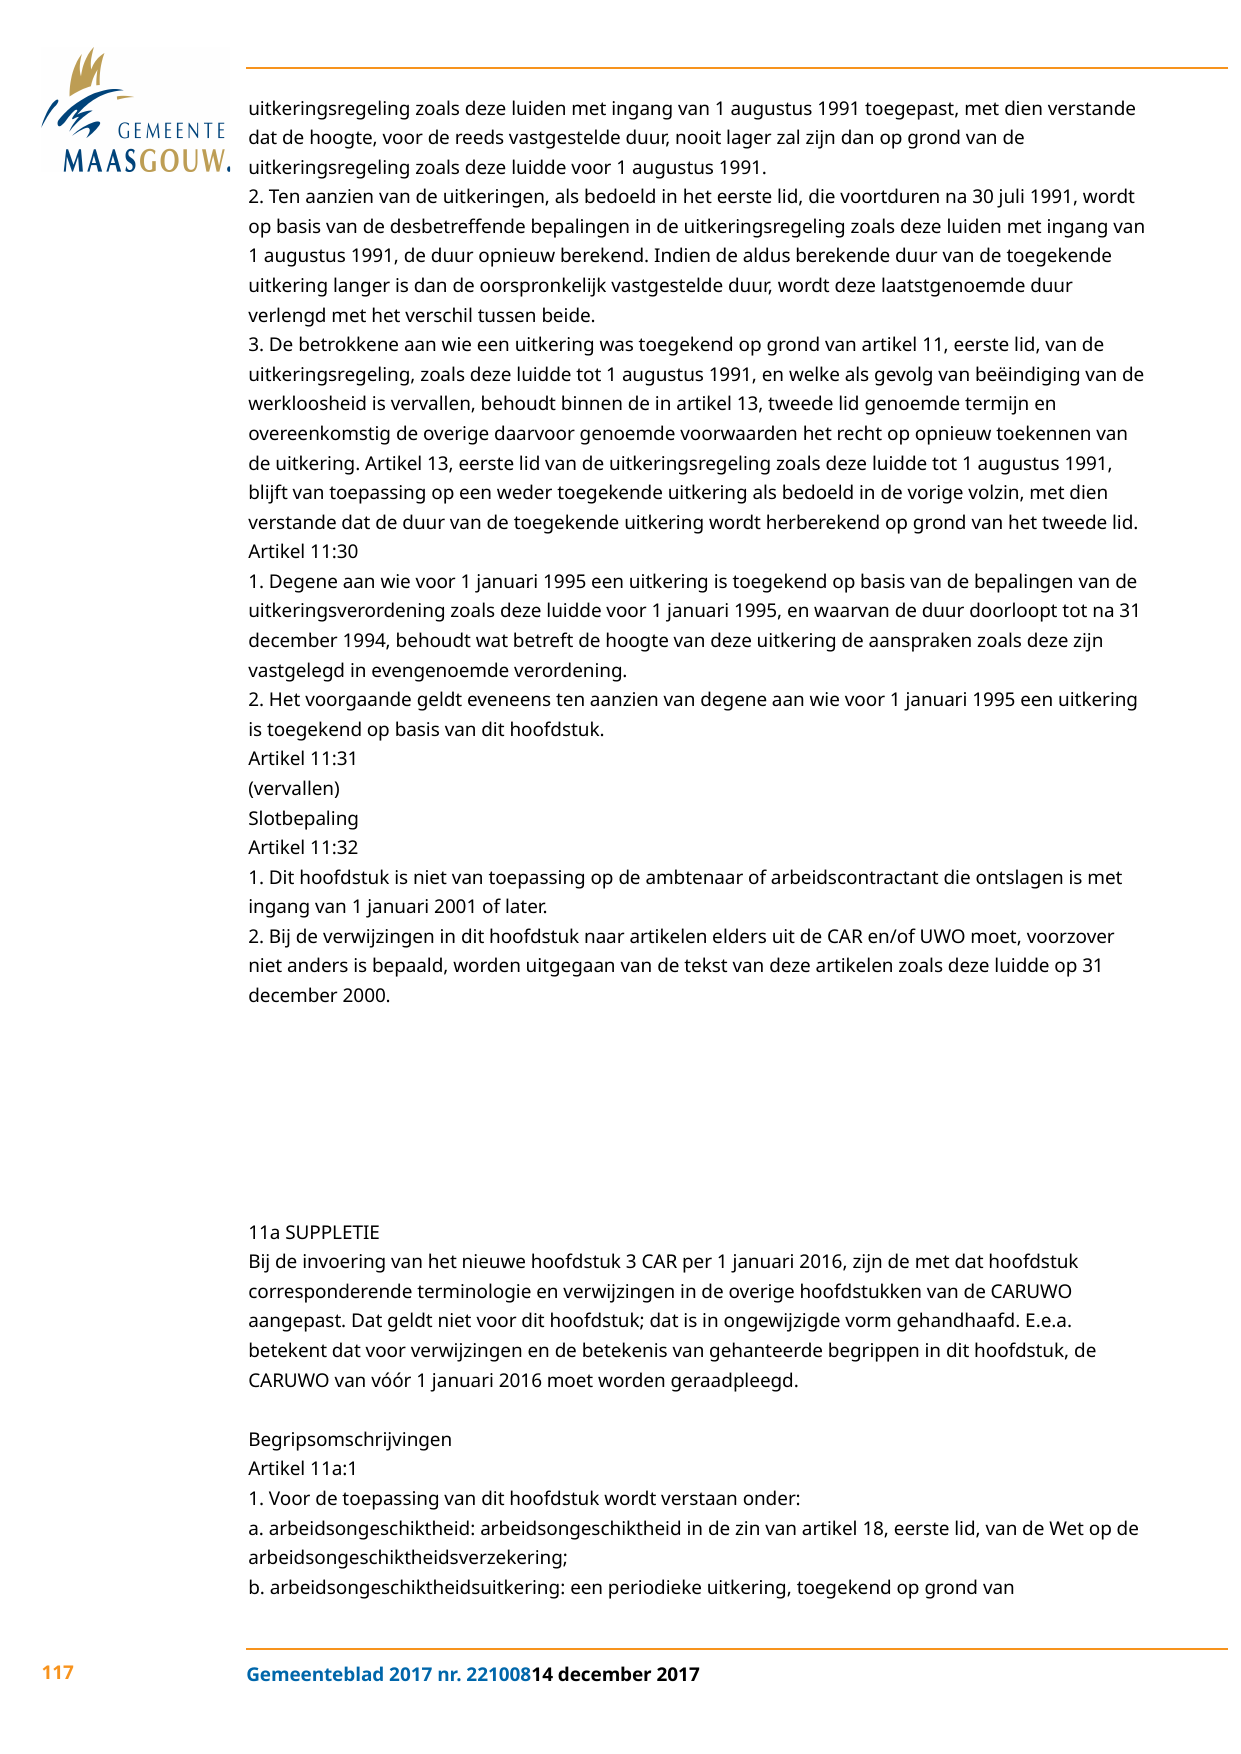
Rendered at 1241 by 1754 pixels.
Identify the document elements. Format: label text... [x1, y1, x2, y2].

text Slotbepaling [248, 805, 1152, 831]
text Artikel 11:30 [248, 538, 1152, 564]
text 1. Degene aan wie voor 1 januari 1995 een uitkering is toegekend op basis van de bepalingen van de uitkeringsverordening zoals deze luidde voor 1 januari 1995, en waarvan de duur doorloopt tot na 31 december 1994, behoudt wat betreft de hoogte van deze uitkering de aanspraken zoals deze zijn vastgelegd in evengenoemde verordening. [248, 568, 1152, 683]
text 2. Het voorgaande geldt eveneens ten aanzien van degene aan wie voor 1 januari 1995 een uitkering is toegekend op basis van dit hoofdstuk. [248, 686, 1152, 742]
text 1. Voor de toepassing van dit hoofdstuk wordt verstaan onder: [248, 1485, 1152, 1511]
text Begripsomschrijvingen [248, 1426, 1152, 1452]
text 3. De betrokkene aan wie een uitkering was toegekend op grond van artikel 11, eerste lid, van de uitkeringsregeling, zoals deze luidde tot 1 augustus 1991, en welke als gevolg van beëindiging van de werkloosheid is vervallen, behoudt binnen de in artikel 13, tweede lid genoemde termijn en overeenkomstig de overige daarvoor genoemde voorwaarden het recht op opnieuw toekennen van de uitkering. Artikel 13, eerste lid van de uitkeringsregeling zoals deze luidde tot 1 augustus 1991, blijft van toepassing op een weder toegekende uitkering als bedoeld in de vorige volzin, met dien verstande dat de duur van de toegekende uitkering wordt herberekend op grond van het tweede lid. [248, 331, 1152, 535]
text 11a SUPPLETIE [248, 1219, 1152, 1245]
text Artikel 11:32 [248, 834, 1152, 860]
text 2. Ten aanzien van de uitkeringen, als bedoeld in het eerste lid, die voortduren na 30 juli 1991, wordt op basis van de desbetreffende bepalingen in de uitkeringsregeling zoals deze luiden met ingang van 1 augustus 1991, de duur opnieuw berekend. Indien de aldus berekende duur van de toegekende uitkering langer is dan de oorspronkelijk vastgestelde duur, wordt deze laatstgenoemde duur verlengd met het verschil tussen beide. [248, 183, 1152, 328]
text Artikel 11a:1 [248, 1456, 1152, 1481]
text Artikel 11:31 [248, 746, 1152, 771]
text Bij de invoering van het nieuwe hoofdstuk 3 CAR per 1 januari 2016, zijn de met dat hoofdstuk corresponderende terminologie en verwijzingen in de overige hoofdstukken van de CARUWO aangepast. Dat geldt niet voor dit hoofdstuk; dat is in ongewijzigde vorm gehandhaafd. E.e.a. betekent dat voor verwijzingen en de betekenis van gehanteerde begrippen in dit hoofdstuk, de CARUWO van vóór 1 januari 2016 moet worden geraadpleegd. [248, 1248, 1152, 1393]
text uitkeringsregeling zoals deze luiden met ingang van 1 augustus 1991 toegepast, met dien verstande dat de hoogte, voor de reeds vastgestelde duur, nooit lager zal zijn dan op grond van de uitkeringsregeling zoals deze luidde voor 1 augustus 1991. [248, 95, 1152, 180]
text 1. Dit hoofdstuk is niet van toepassing op de ambtenaar of arbeidscontractant die ontslagen is met ingang van 1 januari 2001 of later. [248, 864, 1152, 919]
picture [41, 47, 231, 172]
text 2. Bij de verwijzingen in dit hoofdstuk naar artikelen elders uit de CAR en/of UWO moet, voorzover niet anders is bepaald, worden uitgegaan van de tekst van deze artikelen zoals deze luidde op 31 december 2000. [248, 923, 1152, 1008]
text (vervallen) [248, 775, 1152, 801]
text a. arbeidsongeschiktheid: arbeidsongeschiktheid in de zin van artikel 18, eerste lid, van de Wet op de arbeidsongeschiktheidsverzekering; [248, 1515, 1152, 1570]
text b. arbeidsongeschiktheidsuitkering: een periodieke uitkering, toegekend op grond van [248, 1574, 1152, 1600]
